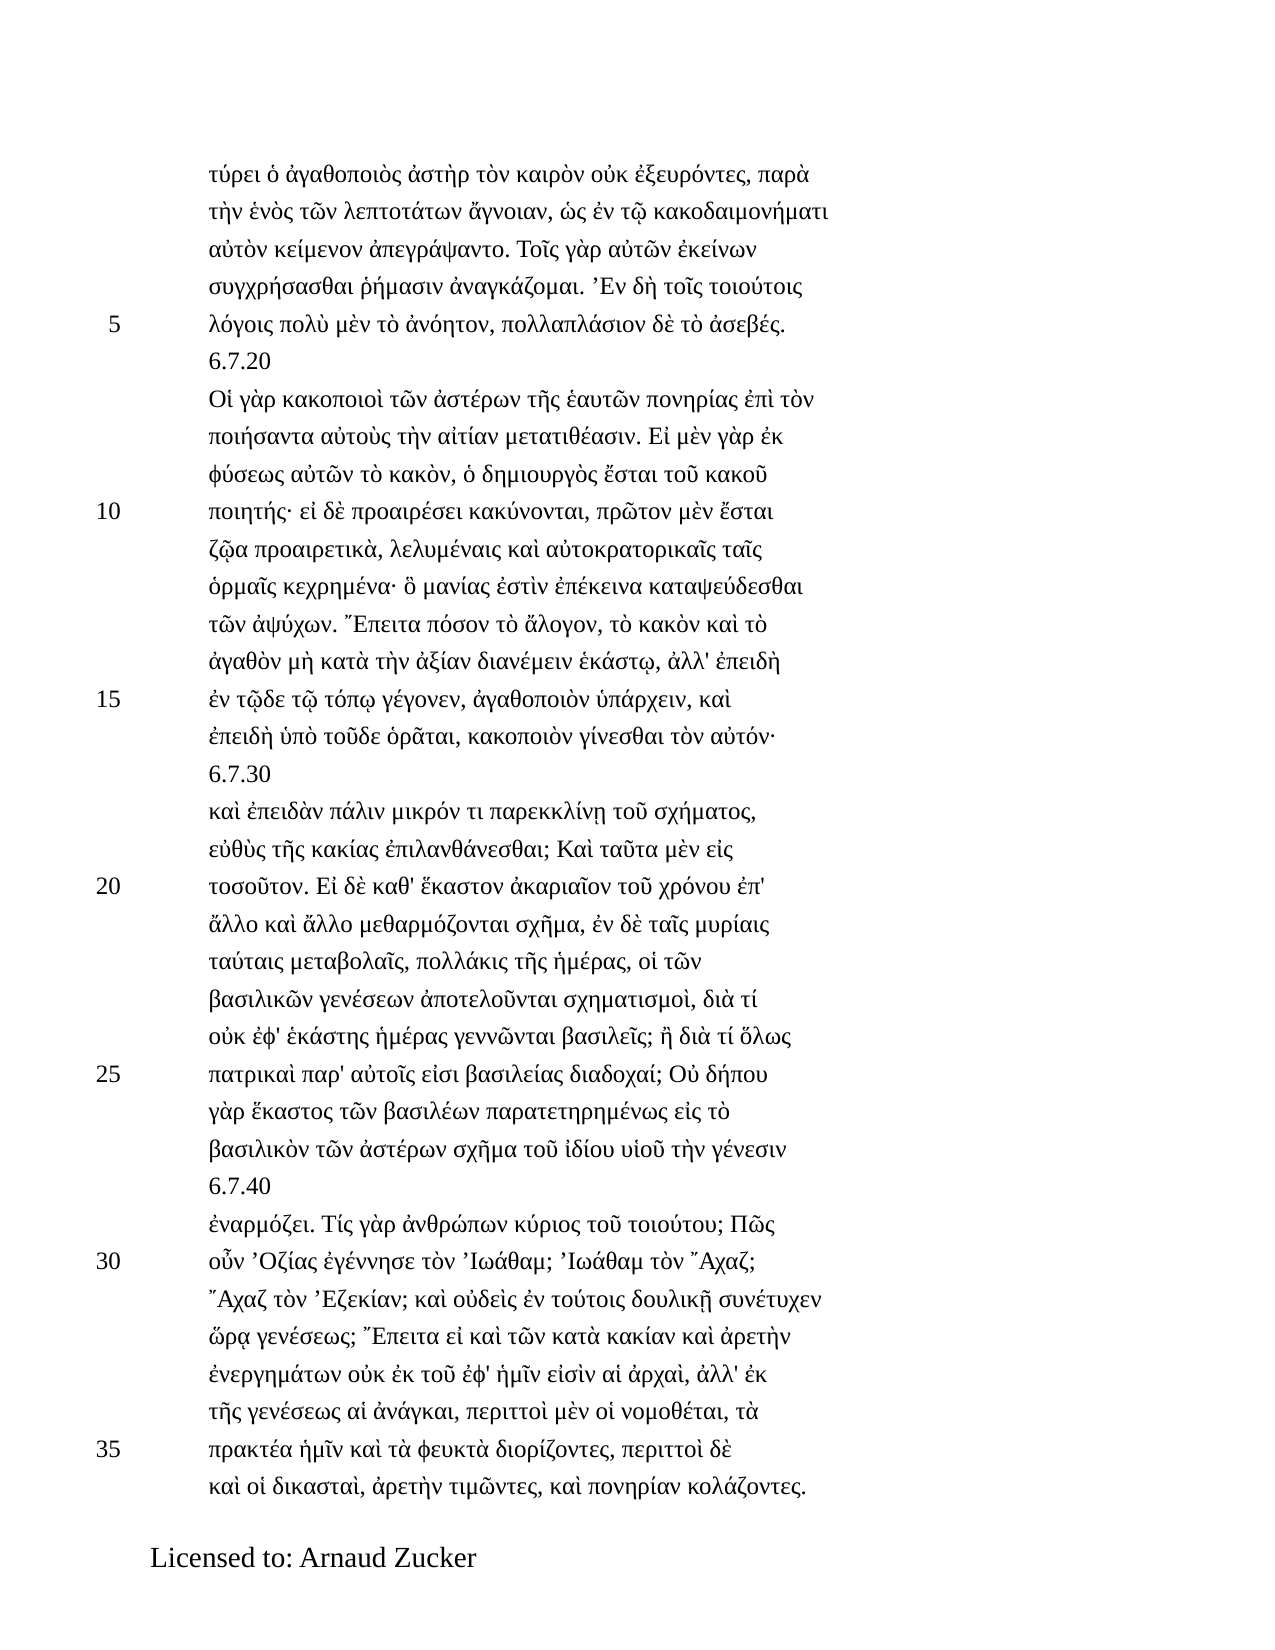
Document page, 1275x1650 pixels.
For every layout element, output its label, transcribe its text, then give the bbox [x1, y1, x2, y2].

text τύρει ὁ ἀγαθοποιὸς ἀστὴρ τὸν καιρὸν οὐκ ἐξευρόντες, παρὰ τὴν ἑνὸς τῶν λεπτοτάτων ἄγνοιαν, ὡς ἐν τῷ κακοδαιμονήματι αὐτὸν κείμενον ἀπεγράψαντο. Τοῖς γὰρ αὐτῶν ἐκείνων συγχρήσασθαι ῥήμασιν ἀναγκάζομαι. ’Εν δὴ τοῖς τοιούτοις λόγοις πολὺ μὲν τὸ ἀνόητον, πολλαπλάσιον δὲ τὸ ἀσεβές. [202, 150, 1125, 337]
text 6.7.40 [202, 1162, 1125, 1200]
text ἐναρμόζει. Τίς γὰρ ἀνθρώπων κύριος τοῦ τοιούτου; Πῶς οὖν ’Οζίας ἐγέννησε τὸν ’Ιωάθαμ; ’Ιωάθαμ τὸν ῎Αχαζ; ῎Αχαζ τὸν ’Εζεκίαν; καὶ οὐδεὶς ἐν τούτοις δουλικῇ συνέτυχεν ὥρᾳ γενέσεως; ῎Επειτα εἰ καὶ τῶν κατὰ κακίαν καὶ ἀρετὴν ἐνεργημάτων οὐκ ἐκ τοῦ ἐϕ' ἡμῖν εἰσὶν αἱ ἀρχαὶ, ἀλλ' ἐκ τῆς γενέσεως αἱ ἀνάγκαι, περιττοὶ μὲν οἱ νομοθέται, τὰ πρακτέα ἡμῖν καὶ τὰ ϕευκτὰ διορίζοντες, περιττοὶ δὲ καὶ οἱ δικασταὶ, ἀρετὴν τιμῶντες, καὶ πονηρίαν κολάζοντες. [202, 1200, 1125, 1500]
text καὶ ἐπειδὰν πάλιν μικρόν τι παρεκκλίνῃ τοῦ σχήματος, εὐθὺς τῆς κακίας ἐπιλανθάνεσθαι; Καὶ ταῦτα μὲν εἰς τοσοῦτον. Εἰ δὲ καθ' ἕκαστον ἀκαριαῖον τοῦ χρόνου ἐπ' ἄλλο καὶ ἄλλο μεθαρμόζονται σχῆμα, ἐν δὲ ταῖς μυρίαις ταύταις μεταβολαῖς, πολλάκις τῆς ἡμέρας, οἱ τῶν βασιλικῶν γενέσεων ἀποτελοῦνται σχηματισμοὶ, διὰ τί οὐκ ἐϕ' ἑκάστης ἡμέρας γεννῶνται βασιλεῖς; ἢ διὰ τί ὅλως πατρικαὶ παρ' αὐτοῖς εἰσι βασιλείας διαδοχαί; Οὐ δήπου γὰρ ἕκαστος τῶν βασιλέων παρατετηρημένως εἰς τὸ βασιλικὸν τῶν ἀστέρων σχῆμα τοῦ ἰδίου υἱοῦ τὴν γένεσιν [202, 787, 1125, 1162]
text 6.7.20 [202, 337, 1125, 375]
text 6.7.30 [202, 750, 1125, 787]
text Οἱ γὰρ κακοποιοὶ τῶν ἀστέρων τῆς ἑαυτῶν πονηρίας ἐπὶ τὸν ποιήσαντα αὐτοὺς τὴν αἰτίαν μετατιθέασιν. Εἰ μὲν γὰρ ἐκ ϕύσεως αὐτῶν τὸ κακὸν, ὁ δημιουργὸς ἔσται τοῦ κακοῦ ποιητής· εἰ δὲ προαιρέσει κακύνονται, πρῶτον μὲν ἔσται ζῷα προαιρετικὰ, λελυμέναις καὶ αὐτοκρατορικαῖς ταῖς ὁρμαῖς κεχρημένα· ὃ μανίας ἐστὶν ἐπέκεινα καταψεύδεσθαι τῶν ἀψύχων. ῎Επειτα πόσον τὸ ἄλογον, τὸ κακὸν καὶ τὸ ἀγαθὸν μὴ κατὰ τὴν ἀξίαν διανέμειν ἑκάστῳ, ἀλλ' ἐπειδὴ ἐν τῷδε τῷ τόπῳ γέγονεν, ἀγαθοποιὸν ὑπάρχειν, καὶ ἐπειδὴ ὑπὸ τοῦδε ὁρᾶται, κακοποιὸν γίνεσθαι τὸν αὐτόν· [202, 375, 1125, 750]
